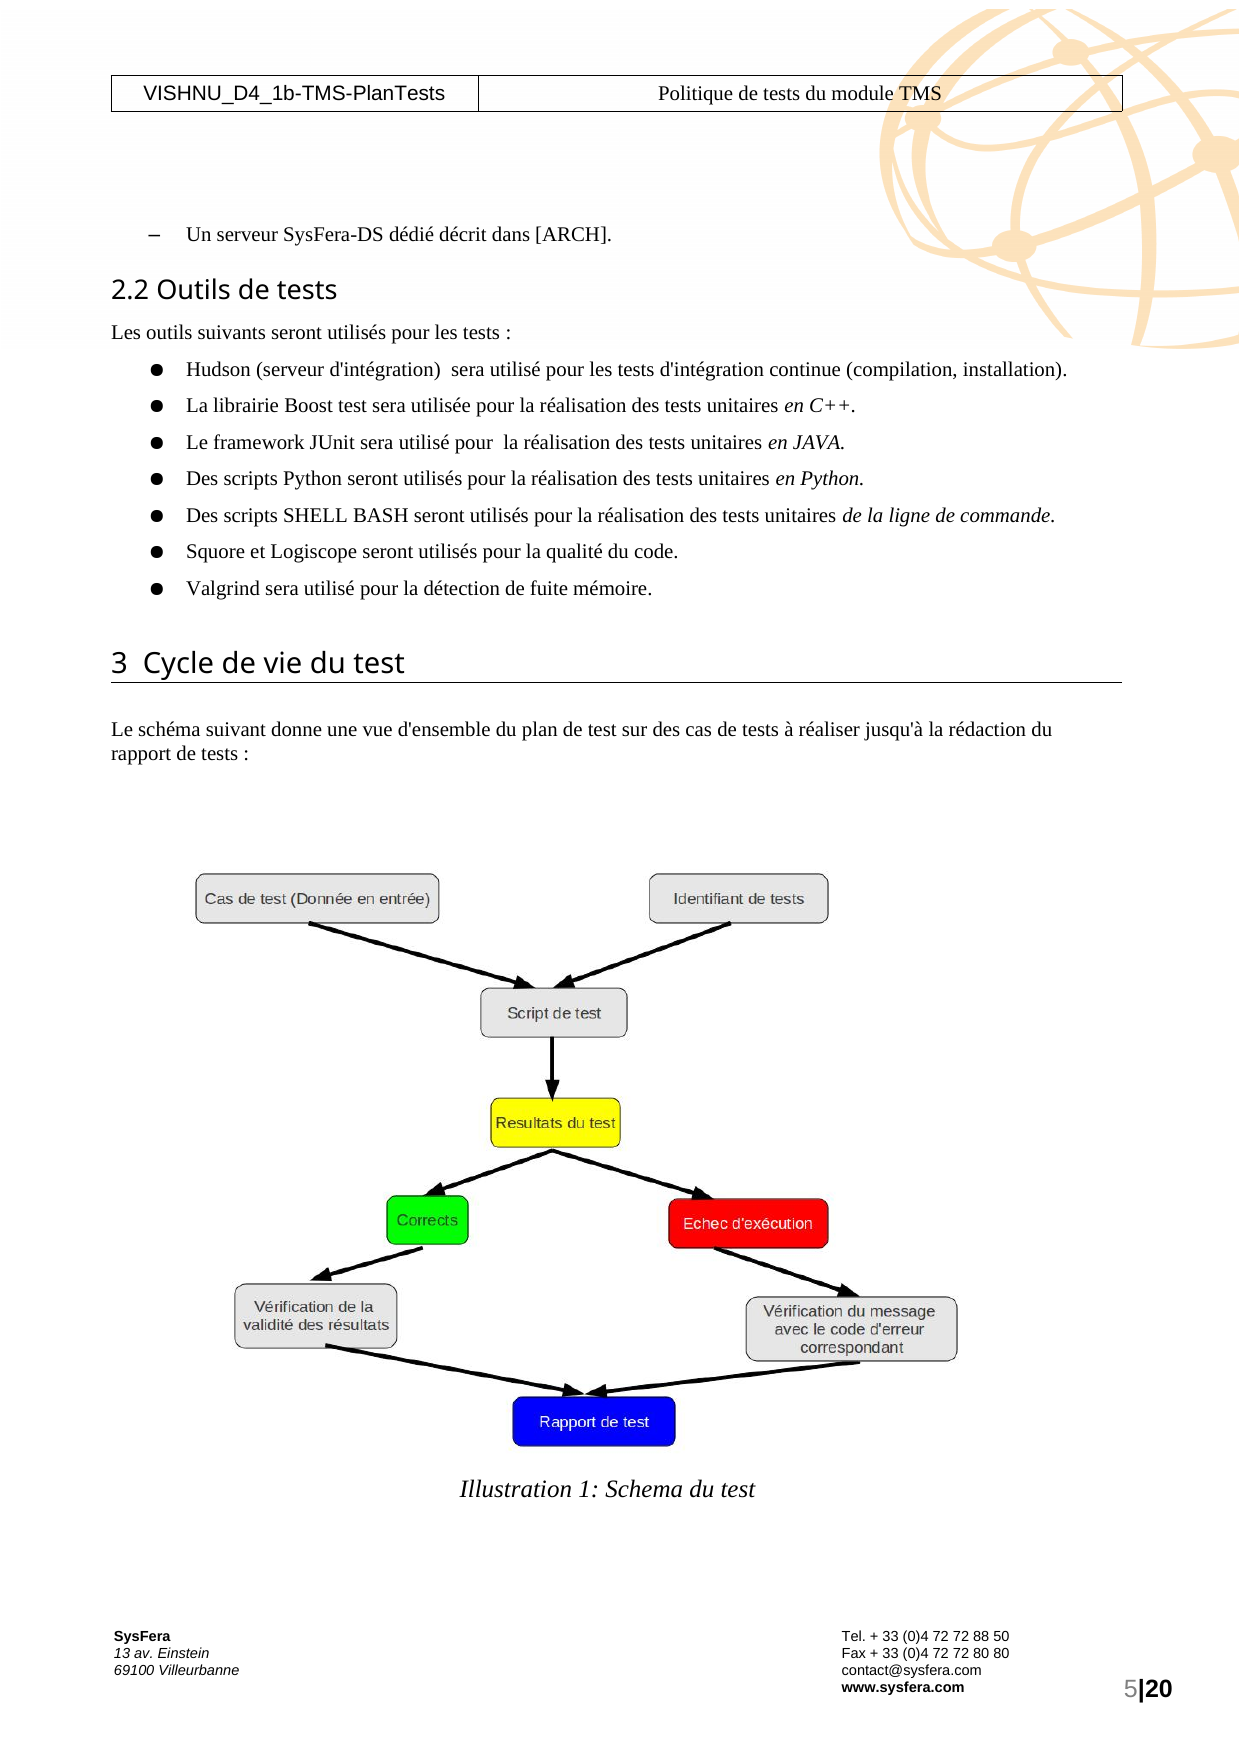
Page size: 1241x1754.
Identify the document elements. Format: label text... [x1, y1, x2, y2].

subtitle Cycle de vie du test [111, 642, 1122, 682]
list Des scripts SHELL BASH seront utilisés pour la réalisation des tests unitaires de la ligne de commande. [148, 503, 1122, 527]
list Hudson (serveur d'intégration) sera utilisé pour les tests d'intégration continue (compilation, installation). [148, 357, 1122, 381]
list Des scripts Python seront utilisés pour la réalisation des tests unitaires en Python. [148, 466, 1122, 490]
list Le framework JUnit sera utilisé pour la réalisation des tests unitaires en JAVA. [148, 430, 1122, 454]
list La librairie Boost test sera utilisée pour la réalisation des tests unitaires en C++. [148, 393, 1122, 417]
list Valgrind sera utilisé pour la détection de fuite mémoire. [148, 576, 1122, 600]
picture [1, 9, 1239, 349]
text Le schéma suivant donne une vue d'ensemble du plan de test sur des cas de tests à réaliser jusqu'à la rédaction du [111, 717, 1122, 741]
text rapport de tests : [111, 741, 1122, 765]
list Squore et Logiscope seront utilisés pour la qualité du code. [148, 539, 1122, 563]
text Illustration 1: Schema du test [163, 1475, 1070, 1503]
picture [163, 794, 1070, 1475]
